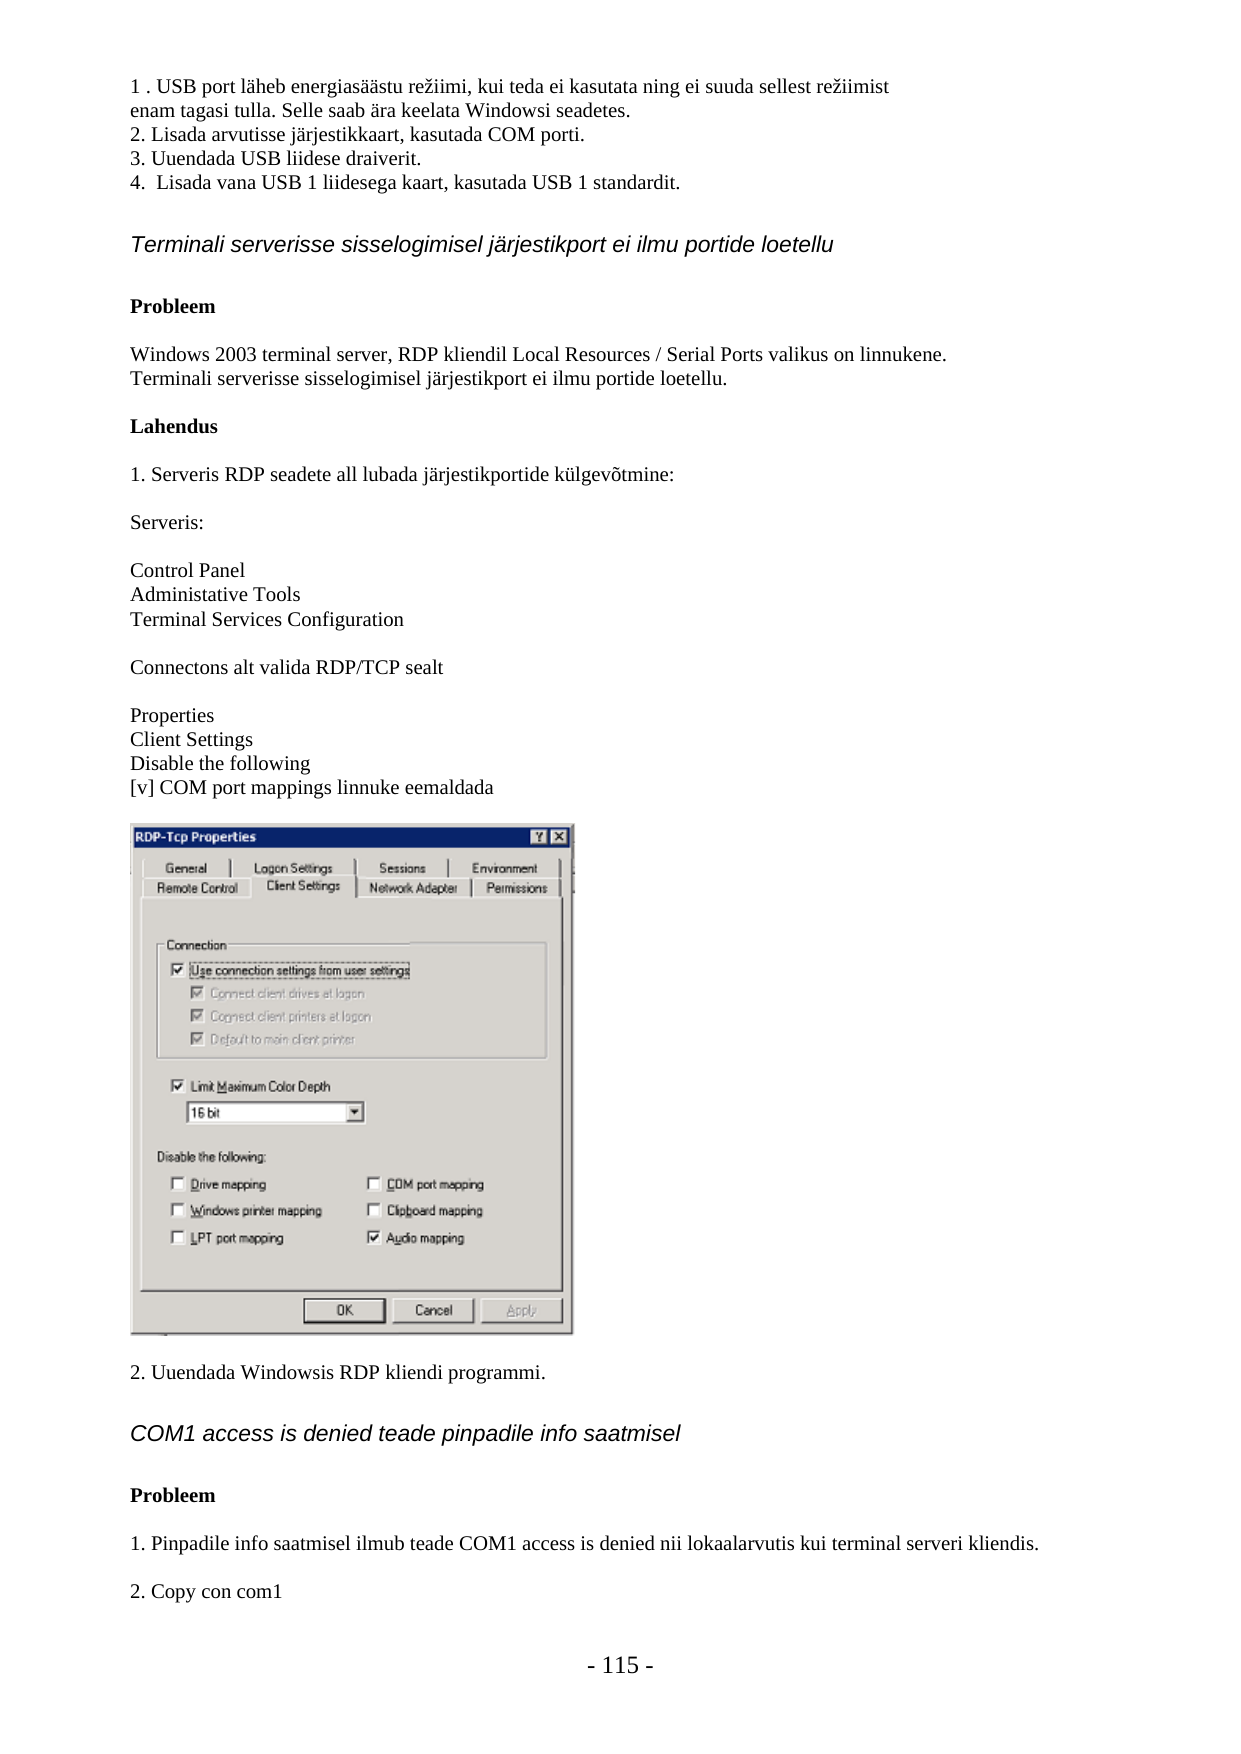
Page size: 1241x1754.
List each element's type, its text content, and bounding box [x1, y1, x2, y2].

text 2. Copy con com1 [130, 1579, 1110, 1603]
text 1 . USB port läheb energiasäästu režiimi, kui teda ei kasutata ning ei suuda sellest režiimist [130, 74, 1110, 98]
text enam tagasi tulla. Selle saab ära keelata Windowsi seadetes. [130, 98, 1110, 122]
text 4. Lisada vana USB 1 liidesega kaart, kasutada USB 1 standardit. [130, 170, 1110, 194]
text Connectons alt valida RDP/TCP sealt [130, 654, 1110, 679]
text 2. Uuendada Windowsis RDP kliendi programmi. [130, 1360, 1110, 1384]
text 2. Lisada arvutisse järjestikkaart, kasutada COM porti. [130, 122, 1110, 146]
text Disable the following [130, 751, 1110, 775]
text Administative Tools [130, 582, 1110, 606]
text Lahendus [130, 414, 1110, 438]
text Probleem [130, 1483, 1110, 1507]
text Probleem [130, 294, 1110, 318]
text Terminal Services Configuration [130, 606, 1110, 631]
text Serveris: [130, 510, 1110, 534]
subtitle COM1 access is denied teade pinpadile info saatmisel [130, 1420, 1110, 1447]
text 3. Uuendada USB liidese draiverit. [130, 146, 1110, 170]
text Windows 2003 terminal server, RDP kliendil Local Resources / Serial Ports valikus on linnukene. [130, 342, 1110, 366]
text [v] COM port mappings linnuke eemaldada [130, 775, 1110, 799]
text Terminali serverisse sisselogimisel järjestikport ei ilmu portide loetellu. [130, 366, 1110, 390]
text 1. Serveris RDP seadete all lubada järjestikportide külgevõtmine: [130, 462, 1110, 486]
text Control Panel [130, 558, 1110, 582]
picture [130, 823, 576, 1336]
text Client Settings [130, 727, 1110, 751]
text Properties [130, 703, 1110, 727]
subtitle Terminali serverisse sisselogimisel järjestikport ei ilmu portide loetellu [130, 231, 1110, 257]
text 1. Pinpadile info saatmisel ilmub teade COM1 access is denied nii lokaalarvutis kui terminal serveri kliendis. [130, 1531, 1110, 1555]
